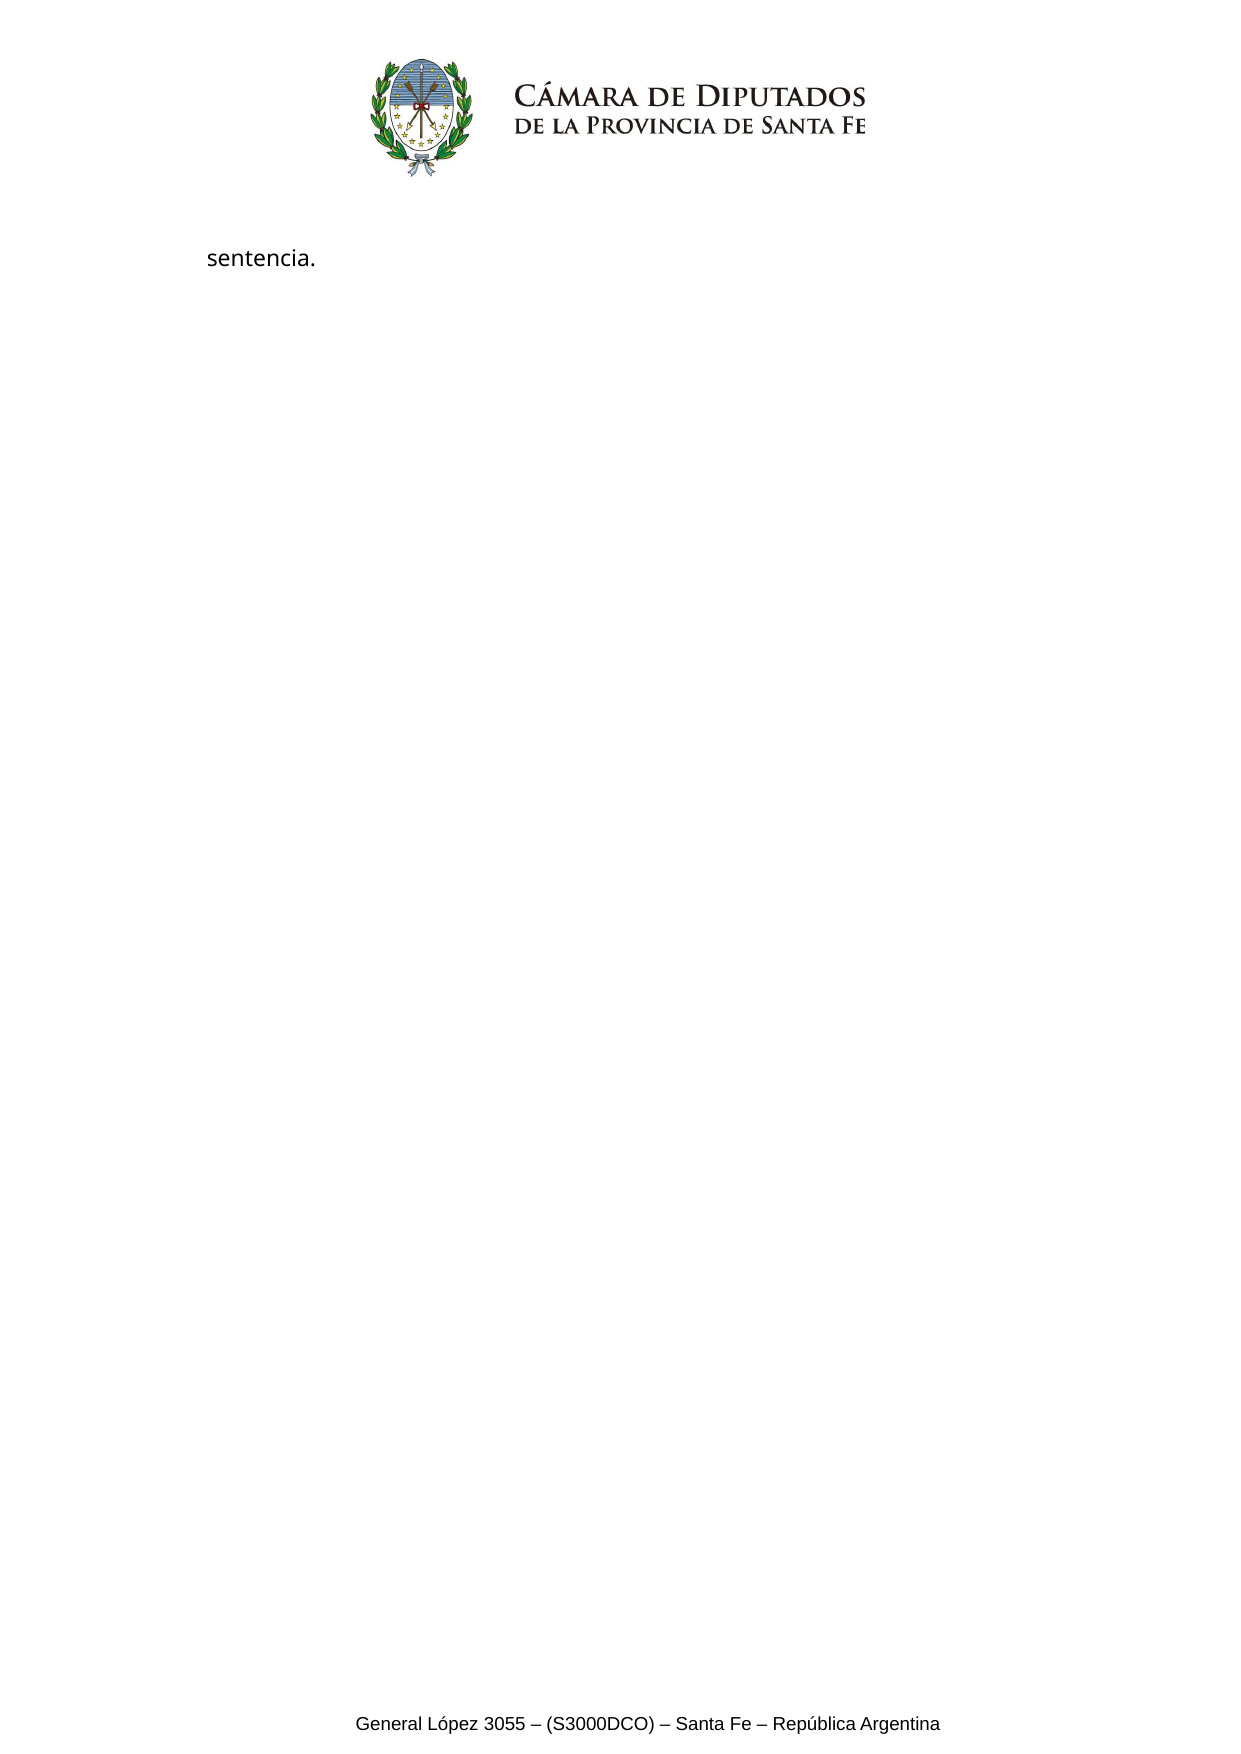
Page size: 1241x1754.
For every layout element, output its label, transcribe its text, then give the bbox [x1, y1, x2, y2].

text sentencia. [207, 242, 1181, 273]
picture [370, 59, 866, 181]
